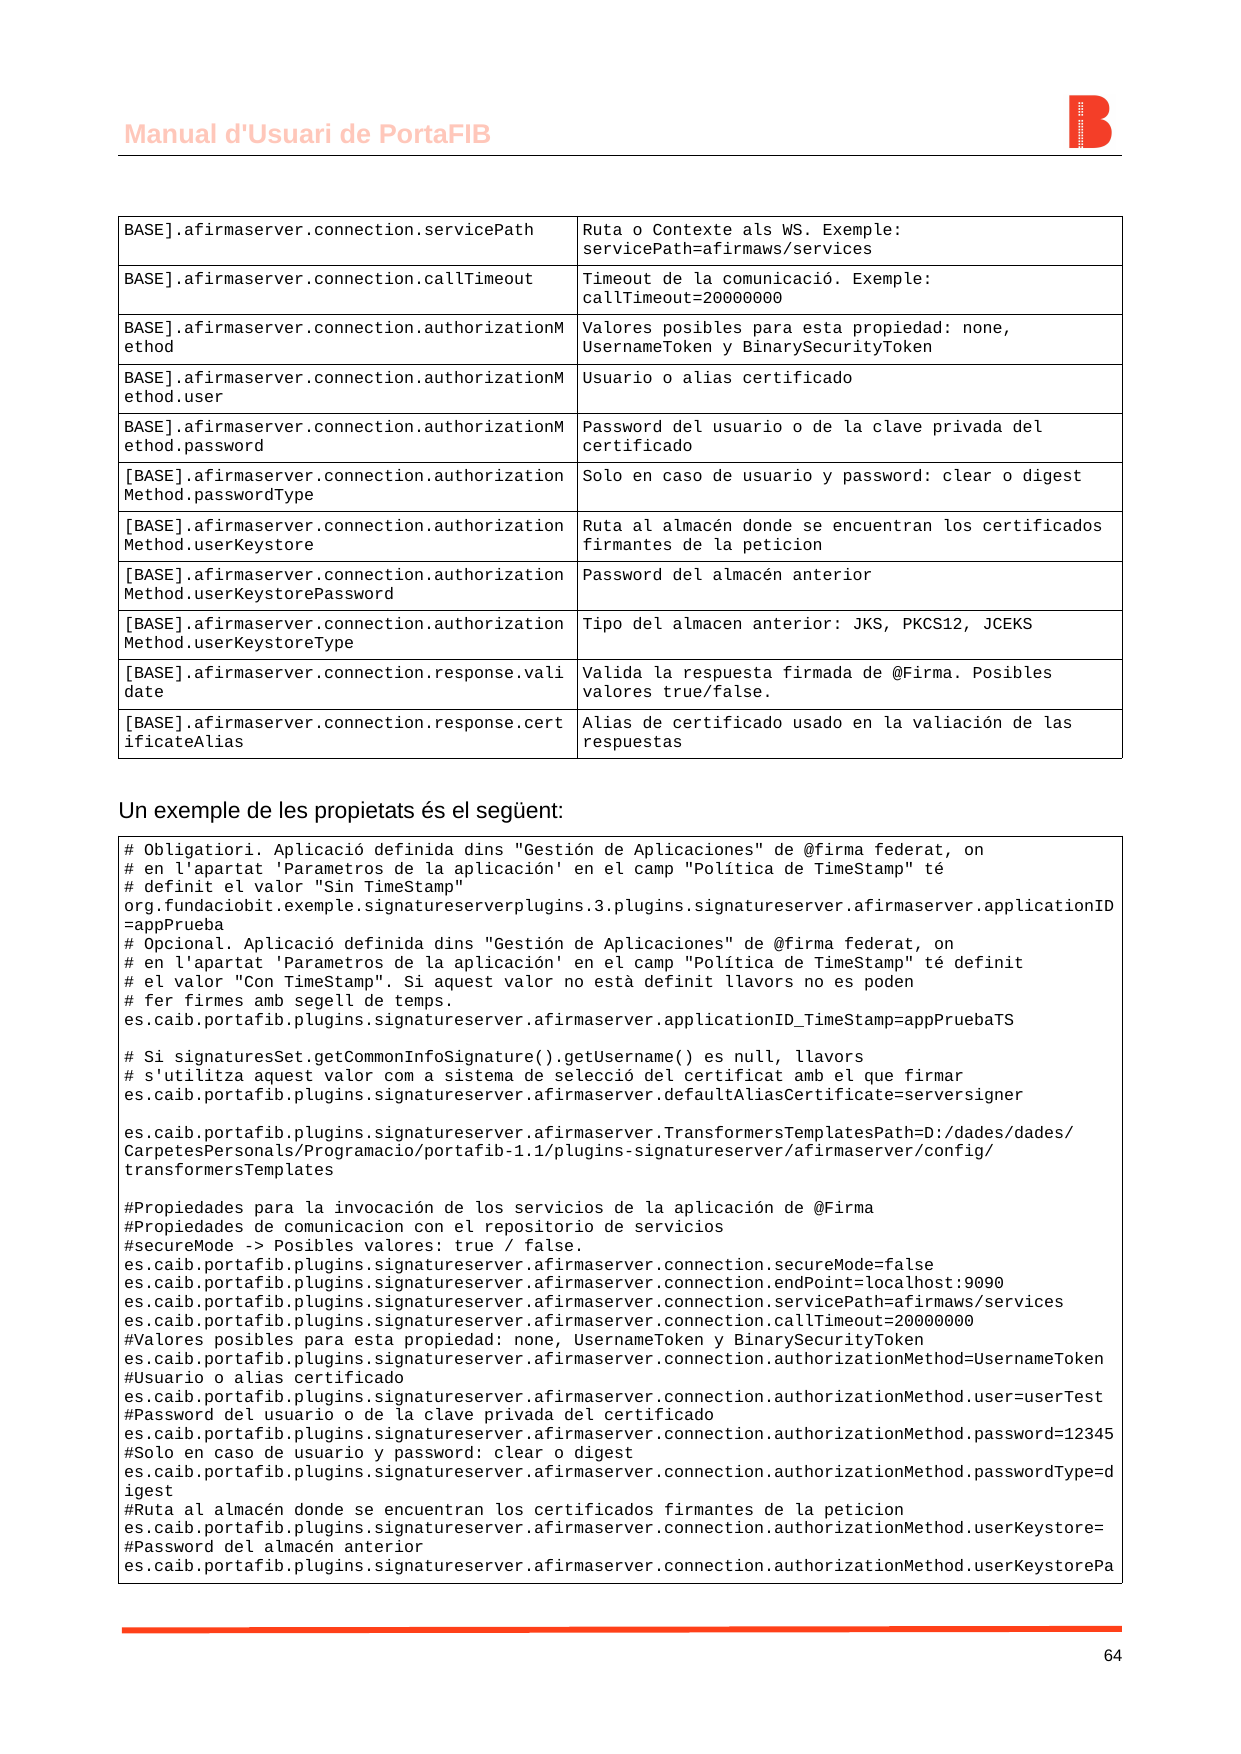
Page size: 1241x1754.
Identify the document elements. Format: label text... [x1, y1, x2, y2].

table_cell [BASE].afirmaserver.connection.authorizationMethod.userKeystoreType [119, 611, 577, 659]
table_cell [BASE].afirmaserver.connection.response.certificateAlias [119, 710, 577, 758]
picture [1063, 94, 1117, 150]
text Un exemple de les propietats és el següent: [118, 797, 1122, 823]
table_cell [BASE].afirmaserver.connection.authorizationMethod.userKeystorePassword [119, 562, 577, 610]
table_cell Valida la respuesta firmada de @Firma. Posibles valores true/false. [578, 660, 1122, 708]
table_cell Tipo del almacen anterior: JKS, PKCS12, JCEKS [578, 611, 1122, 659]
table_cell [BASE].afirmaserver.connection.authorizationMethod.userKeystore [119, 512, 577, 561]
table_cell Ruta o Contexte als WS. Exemple: servicePath=afirmaws/services [578, 217, 1122, 265]
table_cell Valores posibles para esta propiedad: none, UsernameToken y BinarySecurityToken [578, 315, 1122, 363]
table_cell BASE].afirmaserver.connection.callTimeout [119, 266, 577, 314]
table_cell Password del usuario o de la clave privada del certificado [578, 414, 1122, 462]
table_cell BASE].afirmaserver.connection.authorizationMethod.user [119, 365, 577, 413]
table_cell Ruta al almacén donde se encuentran los certificados firmantes de la peticion [578, 512, 1122, 561]
table_cell BASE].afirmaserver.connection.authorizationMethod [119, 315, 577, 363]
table_cell Timeout de la comunicació. Exemple: callTimeout=20000000 [578, 266, 1122, 314]
table_cell BASE].afirmaserver.connection.servicePath [119, 217, 577, 265]
table_header # Obligatiori. Aplicació definida dins "Gestión de Aplicaciones" de @firma federat, on # en l'apartat 'Parametros de la aplicación' en el camp "Política de TimeStamp" té # definit el valor "Sin TimeStamp" org.fundaciobit.exemple.signatureserverplugins.3.plugins.signatureserver.afirmaserver.applicationID=appPrueba # Opcional. Aplicació definida dins "Gestión de Aplicaciones" de @firma federat, on # en l'apartat 'Parametros de la aplicación' en el camp "Política de TimeStamp" té definit # el valor "Con TimeStamp". Si aquest valor no està definit llavors no es poden # fer firmes amb segell de temps. es.caib.portafib.plugins.signatureserver.afirmaserver.applicationID_TimeStamp=appPruebaTS # Si signaturesSet.getCommonInfoSignature().getUsername() es null, llavors # s'utilitza aquest valor com a sistema de selecció del certificat amb el que firmar es.caib.portafib.plugins.signatureserver.afirmaserver.defaultAliasCertificate=serversigner es.caib.portafib.plugins.signatureserver.afirmaserver.TransformersTemplatesPath=D:/dades/dades/CarpetesPersonals/Programacio/portafib-1.1/plugins-signatureserver/afirmaserver/config/transformersTemplates #Propiedades para la invocación de los servicios de la aplicación de @Firma #Propiedades de comunicacion con el repositorio de servicios #secureMode -> Posibles valores: true / false. es.caib.portafib.plugins.signatureserver.afirmaserver.connection.secureMode=false es.caib.portafib.plugins.signatureserver.afirmaserver.connection.endPoint=localhost:9090 es.caib.portafib.plugins.signatureserver.afirmaserver.connection.servicePath=afirmaws/services es.caib.portafib.plugins.signatureserver.afirmaserver.connection.callTimeout=20000000 #Valores posibles para esta propiedad: none, UsernameToken y BinarySecurityToken es.caib.portafib.plugins.signatureserver.afirmaserver.connection.authorizationMethod=UsernameToken #Usuario o alias certificado es.caib.portafib.plugins.signatureserver.afirmaserver.connection.authorizationMethod.user=userTest #Password del usuario o de la clave privada del certificado es.caib.portafib.plugins.signatureserver.afirmaserver.connection.authorizationMethod.password=12345 #Solo en caso de usuario y password: clear o digest es.caib.portafib.plugins.signatureserver.afirmaserver.connection.authorizationMethod.passwordType=digest #Ruta al almacén donde se encuentran los certificados firmantes de la peticion es.caib.portafib.plugins.signatureserver.afirmaserver.connection.authorizationMethod.userKeystore= #Password del almacén anterior es.caib.portafib.plugins.signatureserver.afirmaserver.connection.authorizationMethod.userKeystorePa [119, 837, 1122, 1582]
table_cell Usuario o alias certificado [578, 365, 1122, 413]
table_cell Solo en caso de usuario y password: clear o digest [578, 463, 1122, 511]
table_cell BASE].afirmaserver.connection.authorizationMethod.password [119, 414, 577, 462]
table_cell [BASE].afirmaserver.connection.response.validate [119, 660, 577, 708]
table_cell Password del almacén anterior [578, 562, 1122, 610]
table_cell [BASE].afirmaserver.connection.authorizationMethod.passwordType [119, 463, 577, 511]
table_cell Alias de certificado usado en la valiación de las respuestas [578, 710, 1122, 758]
